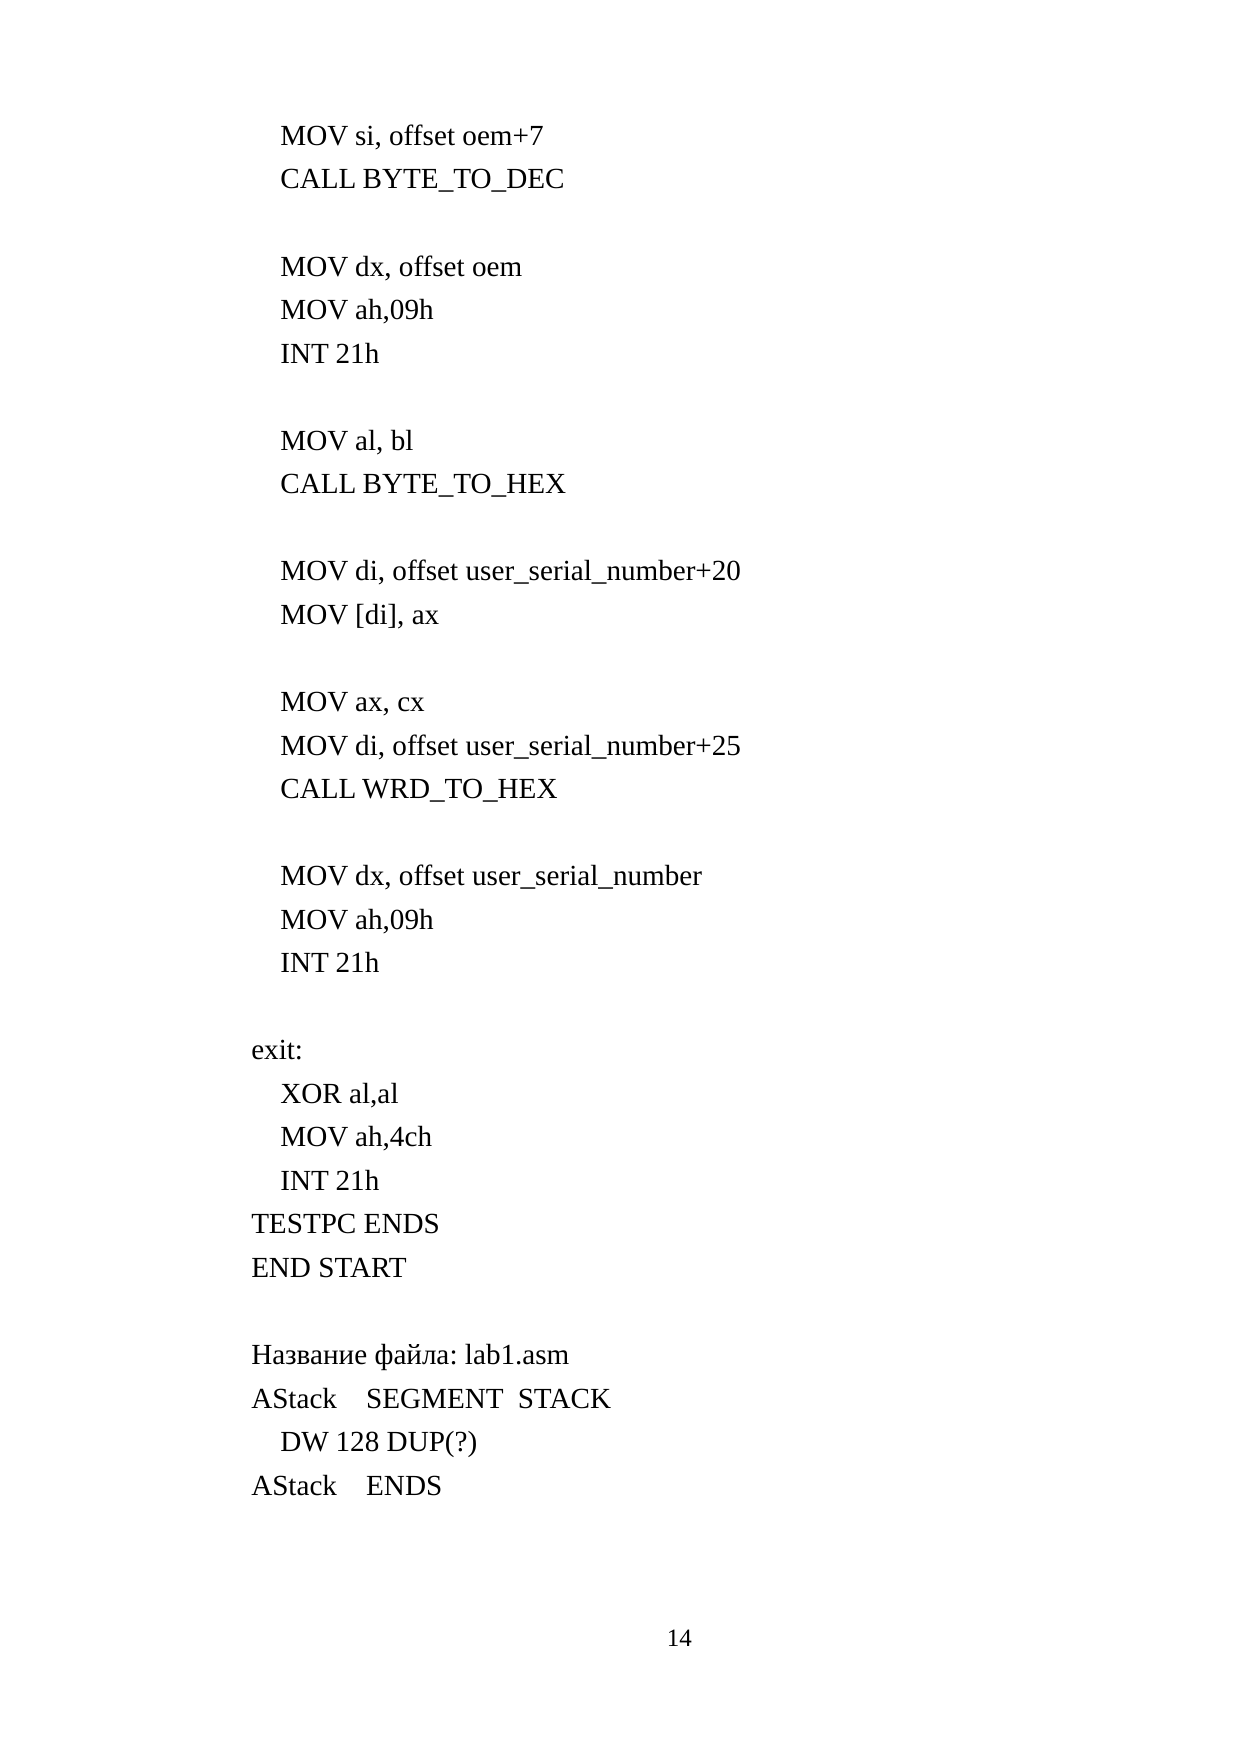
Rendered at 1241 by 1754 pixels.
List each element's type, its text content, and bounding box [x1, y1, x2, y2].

text XOR al,al [177, 1076, 1181, 1109]
text CALL WRD_TO_HEX [177, 771, 1181, 805]
text DW 128 DUP(?) [177, 1424, 1181, 1458]
text MOV ax, cx [177, 684, 1181, 718]
text MOV al, bl [177, 423, 1181, 456]
text MOV ah,4ch [177, 1119, 1181, 1153]
text INT 21h [177, 945, 1181, 979]
text MOV ah,09h [177, 292, 1181, 326]
text AStack ENDS [177, 1468, 1181, 1501]
text MOV dx, offset oem [177, 249, 1181, 282]
text CALL BYTE_TO_HEX [177, 466, 1181, 500]
text MOV ah,09h [177, 902, 1181, 935]
text INT 21h [177, 336, 1181, 369]
text MOV si, offset oem+7 [177, 118, 1181, 152]
text INT 21h [177, 1163, 1181, 1197]
text MOV di, offset user_serial_number+20 [177, 553, 1181, 587]
text MOV dx, offset user_serial_number [177, 858, 1181, 892]
text MOV [di], ax [177, 597, 1181, 631]
text END START [177, 1250, 1181, 1284]
text CALL BYTE_TO_DEC [177, 162, 1181, 195]
text Название файла: lab1.asm [177, 1337, 1181, 1371]
text AStack SEGMENT STACK [177, 1381, 1181, 1414]
text TESTPC ENDS [177, 1207, 1181, 1240]
text exit: [177, 1032, 1181, 1066]
text MOV di, offset user_serial_number+25 [177, 728, 1181, 761]
